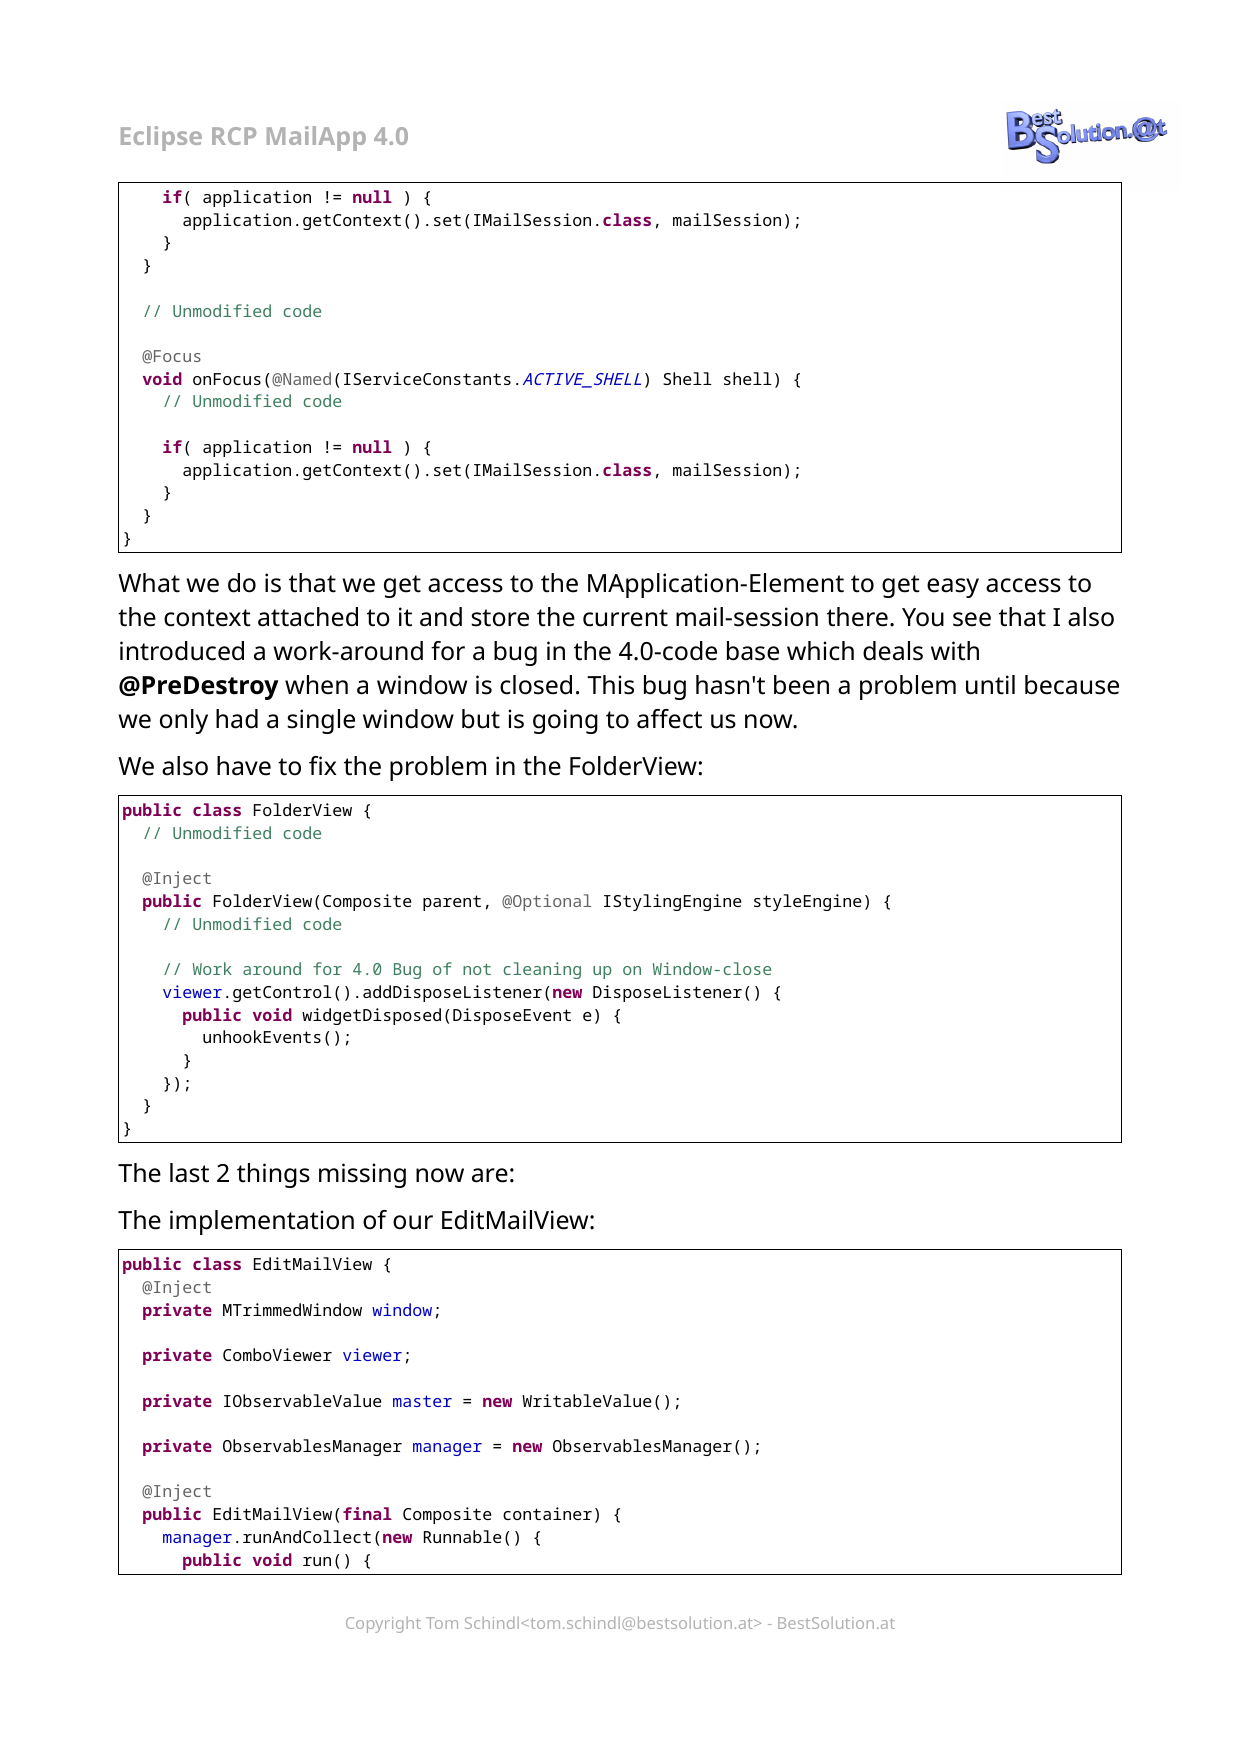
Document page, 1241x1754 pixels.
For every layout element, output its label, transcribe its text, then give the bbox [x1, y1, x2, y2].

text public void run() { [119, 1544, 1121, 1574]
text public EditMailView(final Composite container) { [119, 1499, 1121, 1521]
text What we do is that we get access to the MApplication-Element to get easy access to the context attached to it and store the current mail-session there. You see that I also introduced a work-around for a bug in the 4.0-code base which deals with @PreDestroy when a window is closed. This bug hasn't been a problem until because we only had a single window but is going to affect us now. [118, 565, 1122, 736]
text public FolderView(Composite parent, @Optional IStylingEngine styleEngine) { // Unmodified code // Work around for 4.0 Bug of not cleaning up on Window-close [119, 886, 1121, 976]
text The implementation of our EditMailView: [118, 1202, 1122, 1236]
picture [1002, 101, 1181, 191]
text private IObservableValue master = new WritableValue(); [119, 1362, 1121, 1408]
text private MTrimmedWindow window; private ComboViewer viewer; [119, 1294, 1121, 1362]
text We also have to fix the problem in the FolderView: [118, 748, 1122, 782]
text manager.runAndCollect(new Runnable() { [119, 1521, 1121, 1544]
text The last 2 things missing now are: [118, 1156, 1122, 1190]
text public class EditMailView { [119, 1250, 1121, 1272]
text public class FolderView { [119, 796, 1121, 817]
text } [119, 1113, 1121, 1142]
text @Inject [119, 1272, 1121, 1294]
text private ObservablesManager manager = new ObservablesManager(); @Inject [119, 1408, 1121, 1499]
text viewer.getControl().addDisposeListener(new DisposeListener() { public void widgetDisposed(DisposeEvent e) { unhookEvents(); } }); } [119, 976, 1121, 1113]
text if( application != null ) { application.getContext().set(IMailSession.class, mailSession); } } // Unmodified code @Focus void onFocus(@Named(IServiceConstants.ACTIVE_SHELL) Shell shell) { // Unmodified code if( application != null ) { application.getContext().set(IMailSession.class, mailSession); } } } [119, 183, 1121, 552]
text // Unmodified code @Inject [119, 817, 1121, 886]
